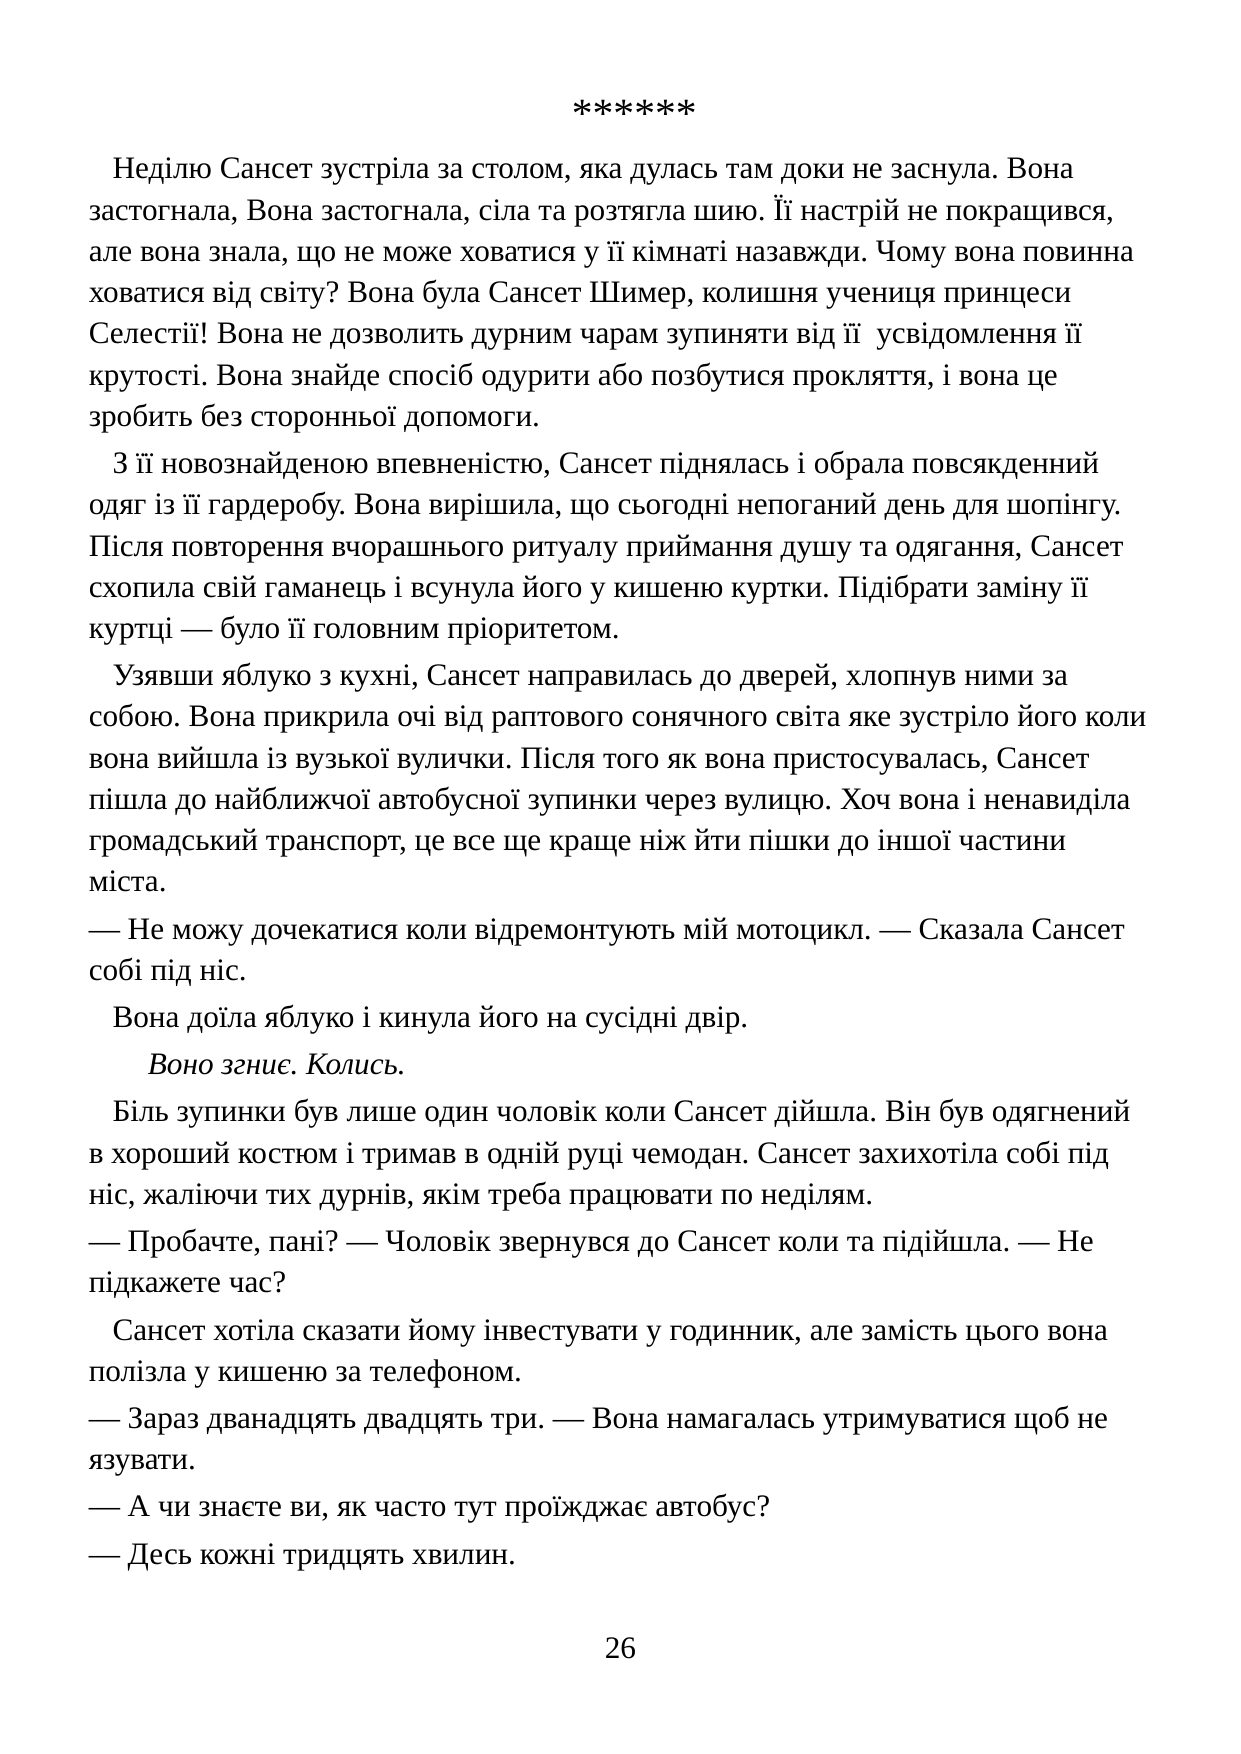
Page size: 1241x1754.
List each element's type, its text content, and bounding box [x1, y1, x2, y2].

text З її новознайденою впевненістю, Сансет піднялась і обрала повсякденний одяг із її гардеробу. Вона вирішила, що сьогодні непоганий день для шопінгу. Після повторення вчорашнього ритуалу приймання душу та одягання, Сансет схопила свій гаманець і всунула його у кишеню куртки. Підібрати заміну її куртці — було її головним пріоритетом. [88, 444, 1152, 645]
text Вона доїла яблуко і кинула його на сусідні двір. [88, 998, 1152, 1034]
text ****** [88, 88, 1152, 136]
text — Не можу дочекатися коли відремонтують мій мотоцикл. — Сказала Сансет собі під ніс. [88, 910, 1152, 987]
text — А чи знаєте ви, як часто тут проїжджає автобус? [88, 1488, 1152, 1524]
text Воно згниє. Колись. [88, 1046, 1152, 1081]
text Узявши яблуко з кухні, Сансет направилась до дверей, хлопнув ними за собою. Вона прикрила очі від раптового сонячного світа яке зустріло його коли вона вийшла із вузької вулички. Після того як вона пристосувалась, Сансет пішла до найближчої автобусної зупинки через вулицю. Хоч вона і ненавиділа громадський транспорт, це все ще краще ніж йти пішки до іншої частини міста. [88, 656, 1152, 899]
text — Зараз дванадцять двадцять три. — Вона намагалась утримуватися щоб не язувати. [88, 1399, 1152, 1476]
text — Десь кожні тридцять хвилин. [88, 1535, 1152, 1571]
text Неділю Сансет зустріла за столом, яка дулась там доки не заснула. Вона застогнала, Вона застогнала, сіла та розтягла шию. Її настрій не покращився, але вона знала, що не може ховатися у її кімнаті назавжди. Чому вона повинна ховатися від світу? Вона була Сансет Шимер, колишня учениця принцеси Селестії! Вона не дозволить дурним чарам зупиняти від її усвідомлення її крутості. Вона знайде спосіб одурити або позбутися прокляття, і вона це зробить без сторонньої допомоги. [88, 149, 1152, 433]
text Біль зупинки був лише один чоловік коли Сансет дійшла. Він був одягнений в хороший костюм і тримав в одній руці чемодан. Сансет захихотіла собі під ніс, жаліючи тих дурнів, якім треба працювати по неділям. [88, 1093, 1152, 1211]
text Сансет хотіла сказати йому інвестувати у годинник, але замість цього вона полізла у кишеню за телефоном. [88, 1311, 1152, 1388]
text — Пробачте, пані? — Чоловік звернувся до Сансет коли та підійшла. — Не підкажете час? [88, 1222, 1152, 1299]
